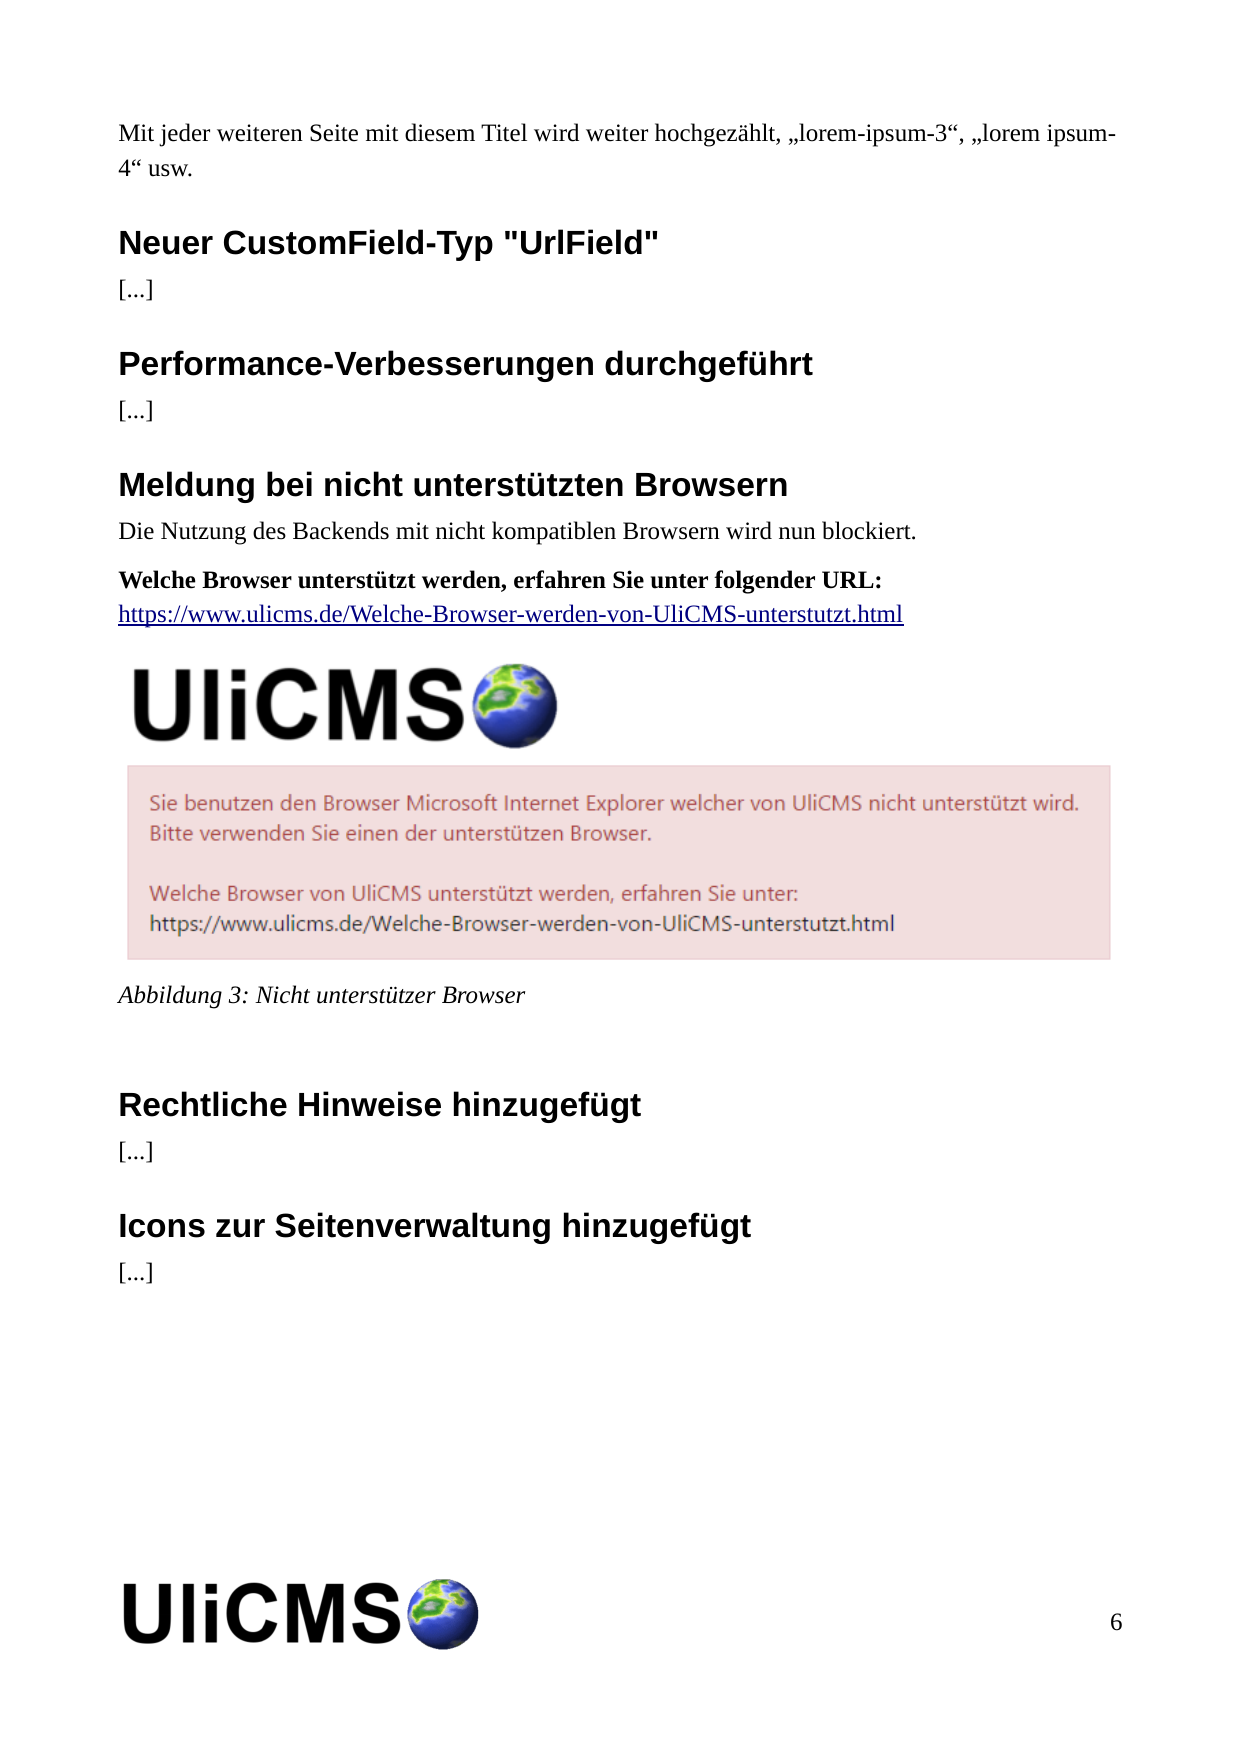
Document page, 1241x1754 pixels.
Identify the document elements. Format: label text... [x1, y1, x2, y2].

text Welche Browser unterstützt werden, erfahren Sie unter folgender URL: https://www.ulicms.de/Welche-Browser-werden-von-UliCMS-unterstutzt.html [118, 565, 1122, 628]
subtitle Icons zur Seitenverwaltung hinzugefügt [118, 1206, 1122, 1244]
subtitle Performance-Verbesserungen durchgeführt [118, 343, 1122, 382]
picture [118, 660, 1123, 975]
text [...] [118, 1257, 1122, 1286]
picture [118, 1578, 479, 1652]
text Abbildung 3: Nicht unterstützer Browser [118, 975, 1122, 1009]
subtitle Meldung bei nicht unterstützten Browsern [118, 464, 1122, 503]
subtitle Rechtliche Hinweise hinzugefügt [118, 1085, 1122, 1123]
subtitle Neuer CustomField-Typ "UrlField" [118, 222, 1122, 261]
text Die Nutzung des Backends mit nicht kompatiblen Browsern wird nun blockiert. [118, 516, 1122, 544]
text [...] [118, 274, 1122, 302]
text [...] [118, 1136, 1122, 1164]
text [...] [118, 395, 1122, 423]
text Mit jeder weiteren Seite mit diesem Titel wird weiter hochgezählt, „lorem-ipsum-3“, „lorem ipsum-4“ usw. [118, 118, 1122, 181]
